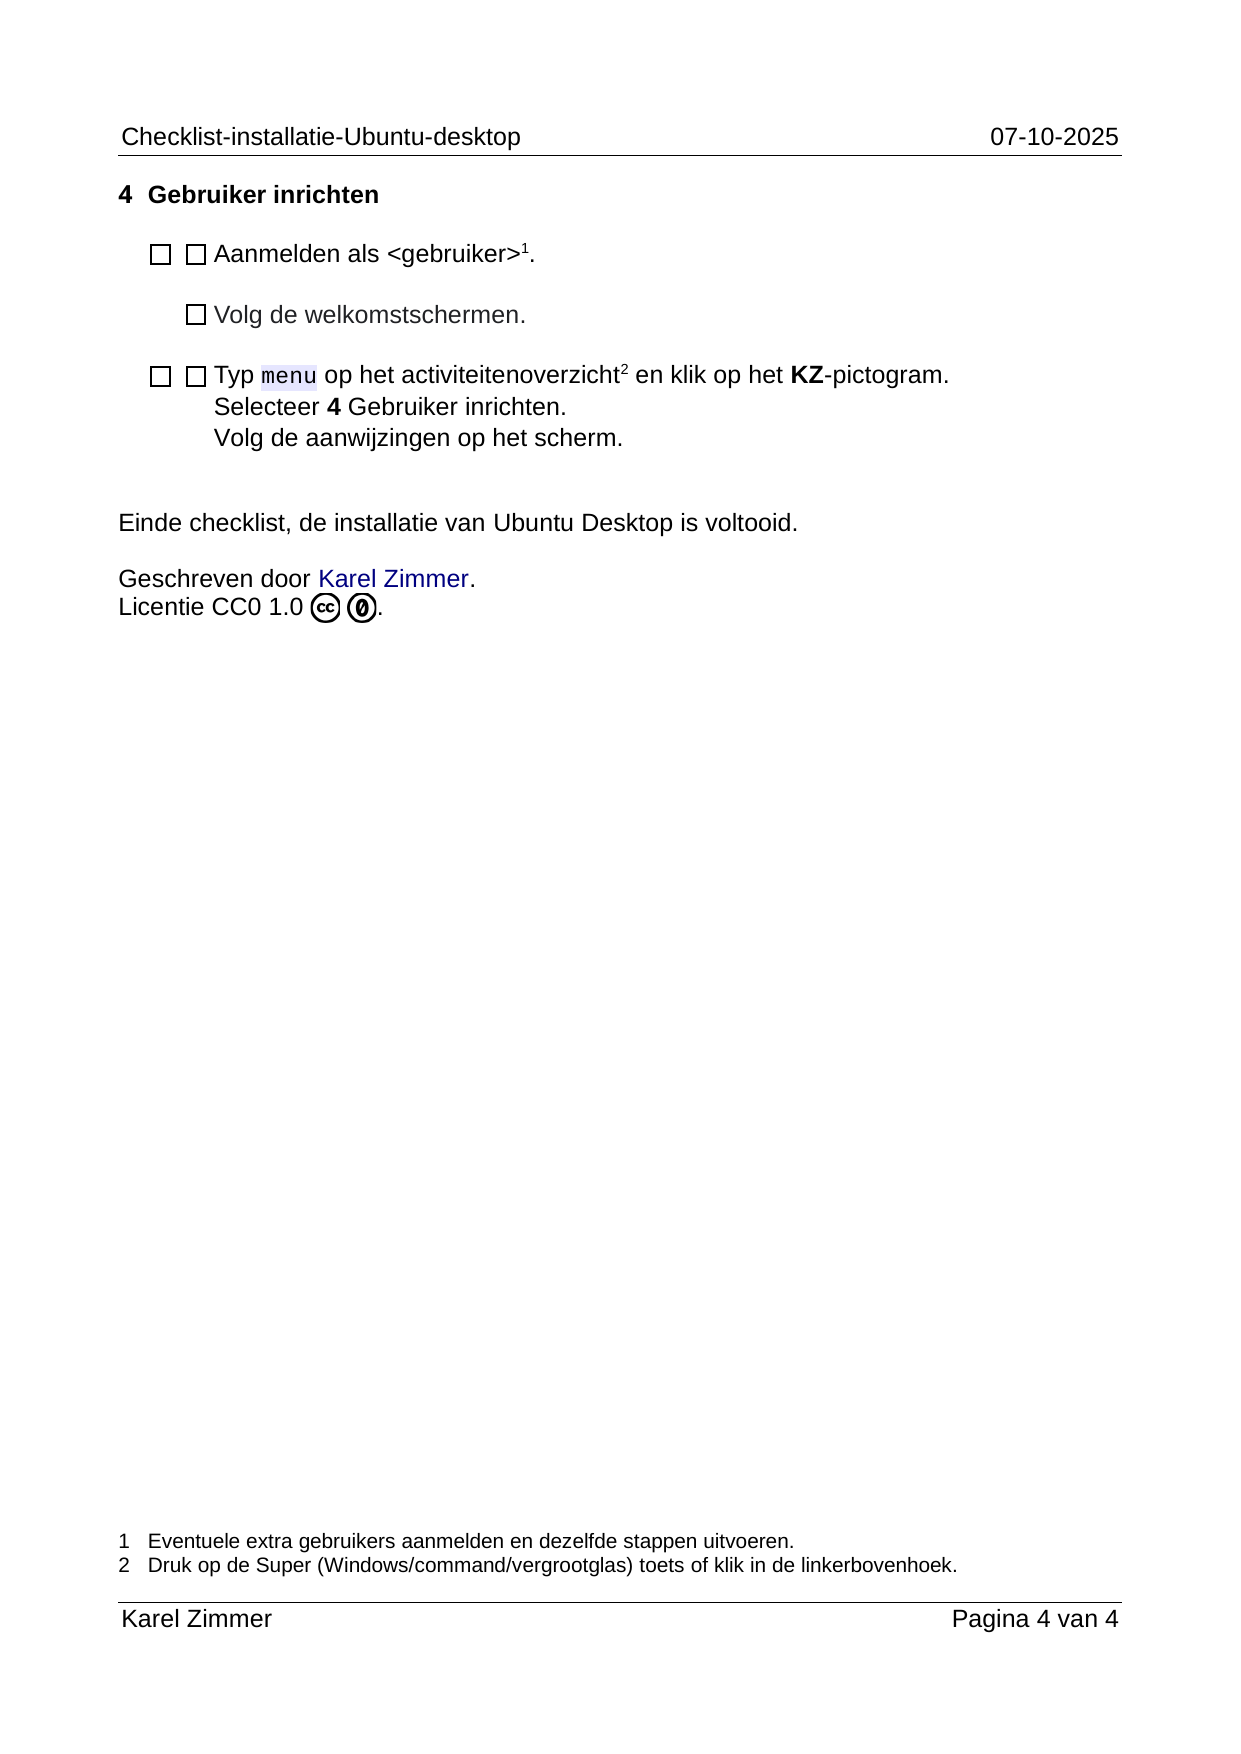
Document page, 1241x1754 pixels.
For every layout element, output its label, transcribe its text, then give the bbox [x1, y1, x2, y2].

table_cell [213, 330, 1122, 360]
table_cell [142, 423, 177, 453]
table_cell [118, 300, 142, 330]
table_cell Volg de welkomstschermen. [213, 300, 1122, 330]
table_cell Typ menu op het activiteitenoverzicht en klik op het KZ-pictogram. [213, 360, 1122, 392]
table_header Aanmelden als <gebruiker>. [213, 239, 1122, 269]
picture [347, 593, 377, 623]
list Geschreven door Karel Zimmer. [118, 565, 1122, 593]
list Licentie CC0 1.0 [118, 593, 310, 622]
table_header [142, 239, 177, 269]
table_cell Selecteer 4 Gebruiker inrichten. [213, 392, 1122, 422]
table_cell [177, 330, 213, 360]
table_cell [142, 269, 177, 300]
text Einde checklist, de installatie van Ubuntu Desktop is voltooid. [118, 509, 1122, 537]
table_cell [142, 392, 177, 422]
table_cell [142, 300, 177, 330]
picture [310, 593, 340, 623]
table_cell [118, 360, 142, 392]
table_cell [177, 300, 213, 330]
table_cell [118, 392, 142, 422]
list . [377, 593, 1122, 622]
table_cell Volg de aanwijzingen op het scherm. [213, 423, 1122, 453]
list Gebruiker inrichten [118, 177, 1122, 211]
table_cell [118, 423, 142, 453]
table_cell [213, 269, 1122, 300]
table_header [118, 239, 142, 269]
table_cell [177, 269, 213, 300]
table_cell [118, 330, 142, 360]
table_cell [177, 392, 213, 422]
table_header [177, 239, 213, 269]
table_cell [118, 269, 142, 300]
table_cell [142, 360, 177, 392]
table_cell [177, 423, 213, 453]
table_cell [177, 360, 213, 392]
table_cell [142, 330, 177, 360]
